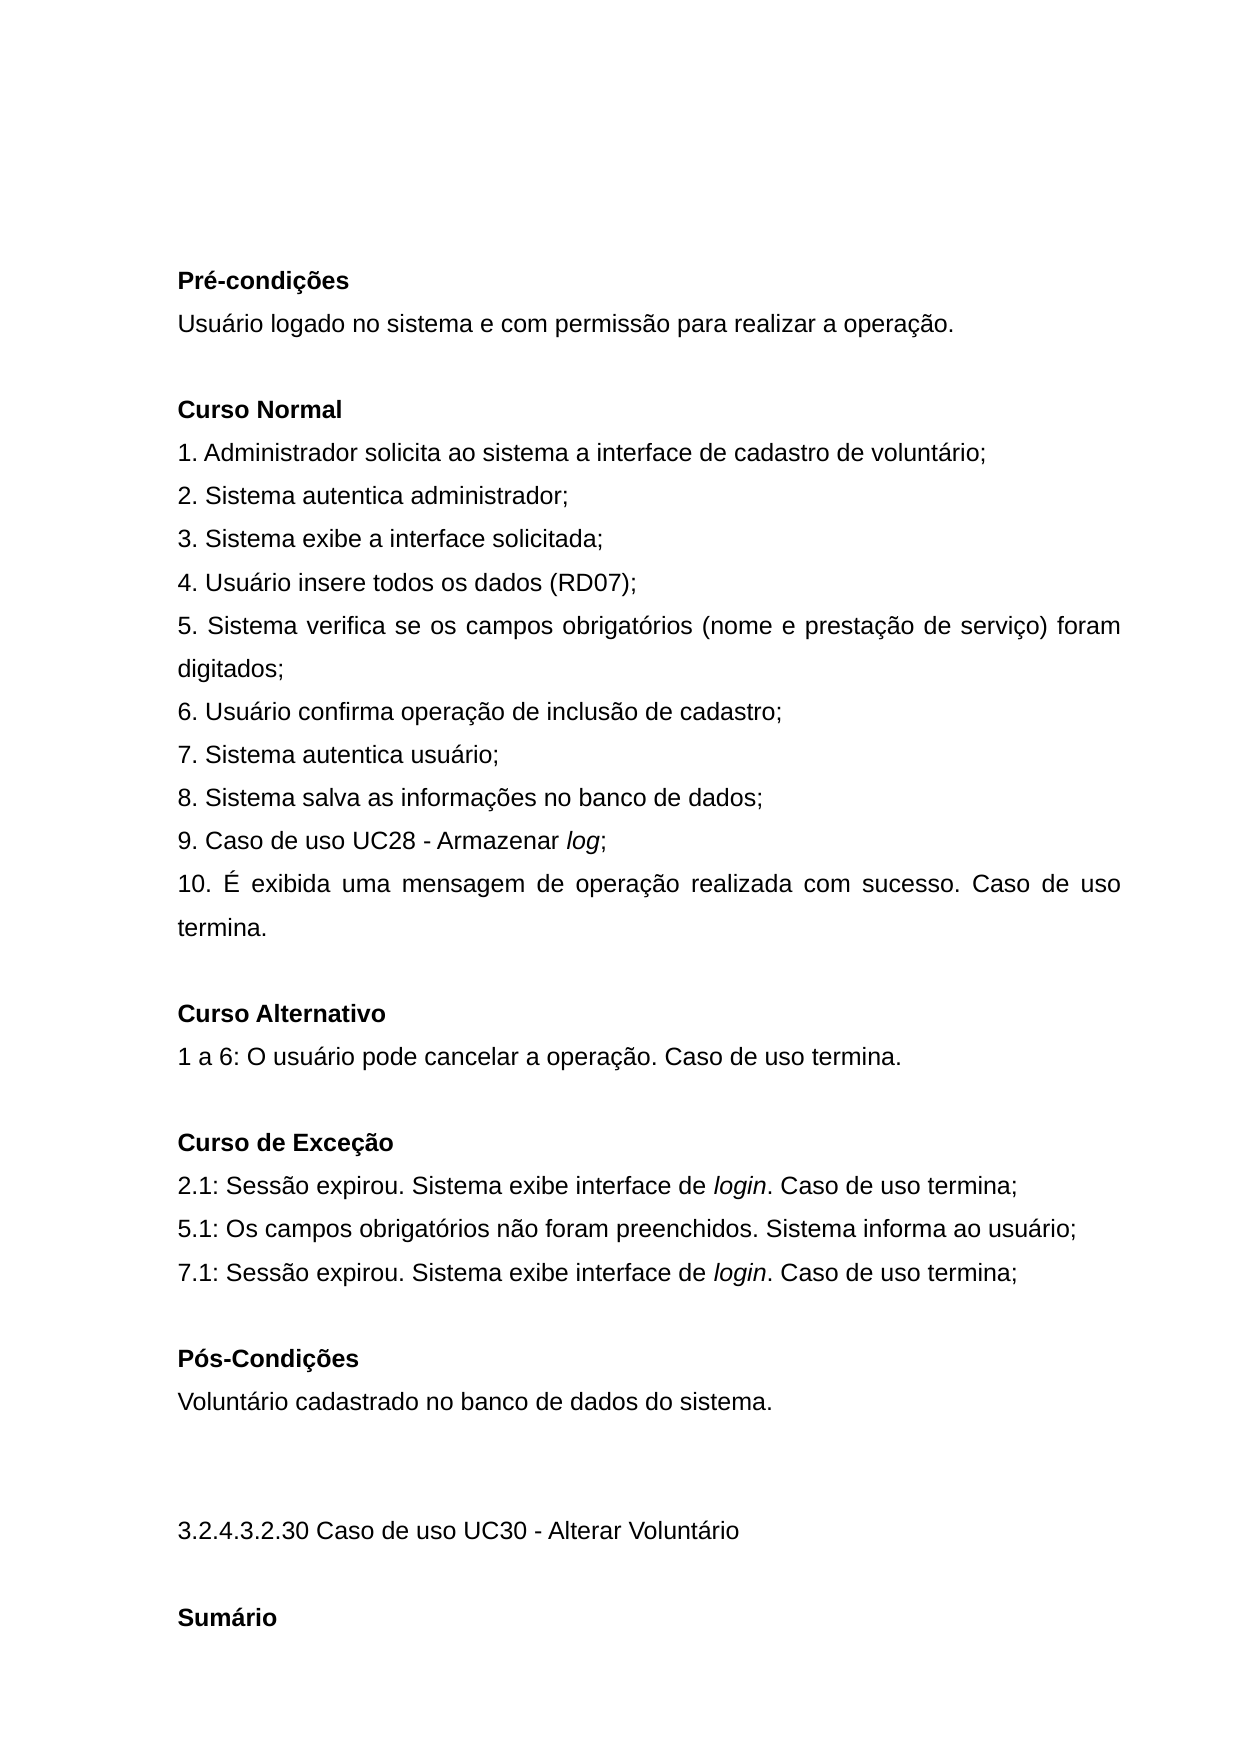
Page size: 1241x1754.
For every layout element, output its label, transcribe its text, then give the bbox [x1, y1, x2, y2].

text 10. É exibida uma mensagem de operação realizada com sucesso. Caso de uso termina. [177, 869, 1122, 941]
text 2.1: Sessão expirou. Sistema exibe interface de login. Caso de uso termina; [177, 1171, 1122, 1200]
text Sumário [177, 1603, 1122, 1631]
text 8. Sistema salva as informações no banco de dados; [177, 783, 1122, 812]
text 4. Usuário insere todos os dados (RD07); [177, 568, 1122, 596]
text Voluntário cadastrado no banco de dados do sistema. [177, 1387, 1122, 1416]
text 5.1: Os campos obrigatórios não foram preenchidos. Sistema informa ao usuário; [177, 1214, 1122, 1243]
text 3.2.4.3.2.30 Caso de uso UC30 - Alterar Voluntário [177, 1516, 1122, 1545]
text 2. Sistema autentica administrador; [177, 481, 1122, 510]
text 7. Sistema autentica usuário; [177, 740, 1122, 769]
text Usuário logado no sistema e com permissão para realizar a operação. [177, 309, 1122, 338]
text 9. Caso de uso UC28 - Armazenar log; [177, 826, 1122, 855]
text Pós-Condições [177, 1344, 1122, 1373]
text 1. Administrador solicita ao sistema a interface de cadastro de voluntário; [177, 438, 1122, 467]
text 6. Usuário confirma operação de inclusão de cadastro; [177, 697, 1122, 726]
text 7.1: Sessão expirou. Sistema exibe interface de login. Caso de uso termina; [177, 1258, 1122, 1286]
text 5. Sistema verifica se os campos obrigatórios (nome e prestação de serviço) foram digitados; [177, 611, 1122, 683]
text Curso de Exceção [177, 1128, 1122, 1157]
text 1 a 6: O usuário pode cancelar a operação. Caso de uso termina. [177, 1042, 1122, 1071]
text Pré-condições [177, 266, 1122, 294]
text Curso Normal [177, 395, 1122, 424]
text 3. Sistema exibe a interface solicitada; [177, 524, 1122, 553]
text Curso Alternativo [177, 999, 1122, 1028]
